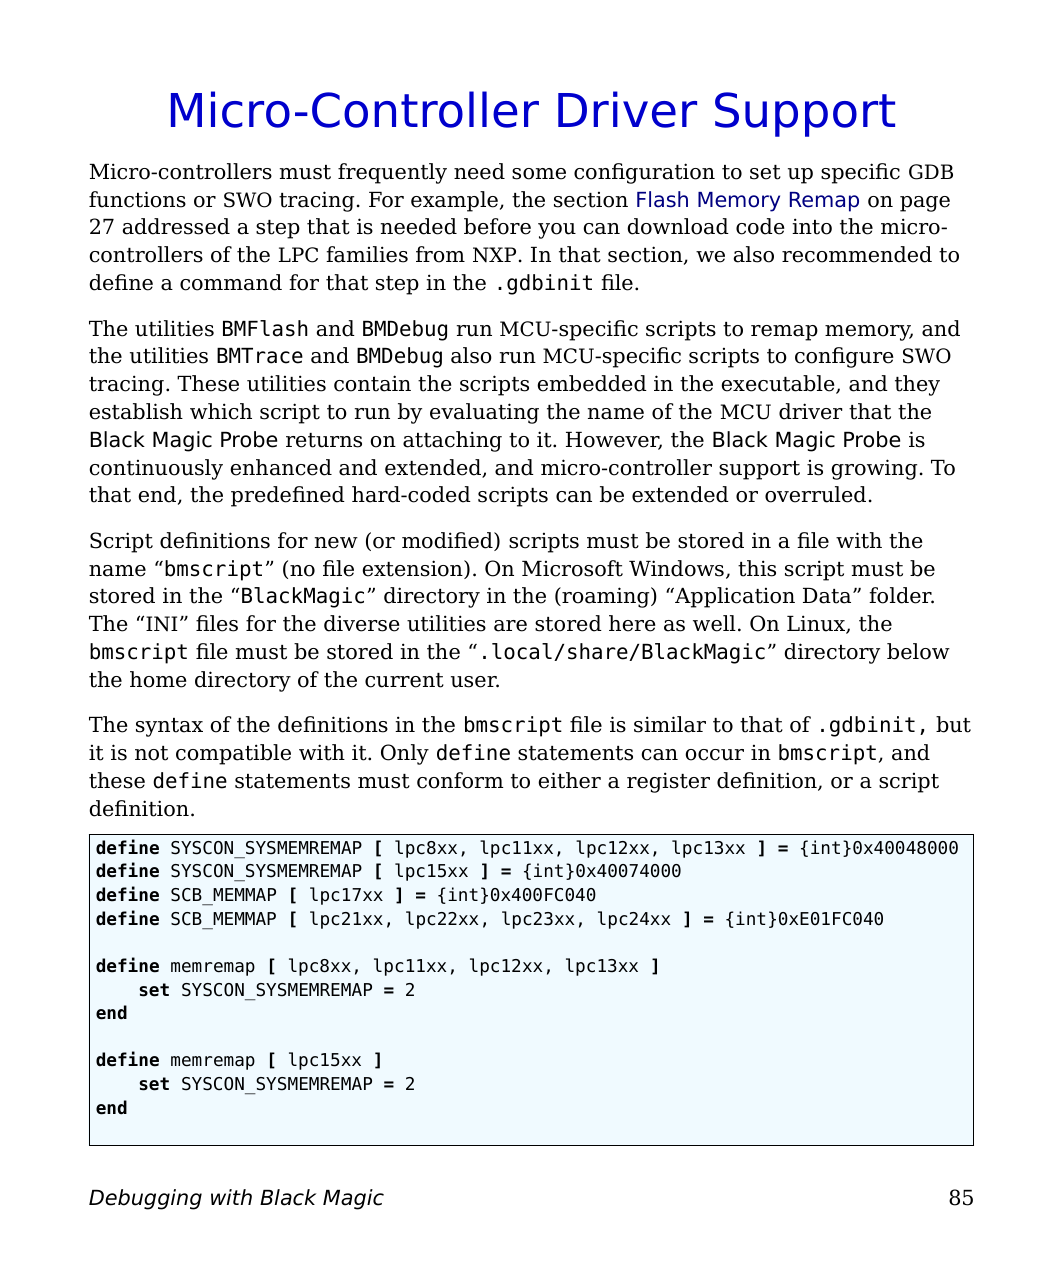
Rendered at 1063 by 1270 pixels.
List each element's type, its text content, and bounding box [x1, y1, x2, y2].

text define SCB_MEMMAP [ lpc17xx ] = {int}0x400FC040 [90, 881, 973, 904]
text define memremap [ lpc8xx, lpc11xx, lpc12xx, lpc13xx ] [90, 952, 973, 976]
text Micro-controllers must frequently need some configuration to set up specific GDB functions or SWO tracing. For example, the section Flash Memory Remap on page 27 addressed a step that is needed before you can download code into the micro-controllers of the LPC families from NXP. In that section, we also recommended to define a command for that step in the .gdbinit file. [88, 160, 974, 295]
text define SCB_MEMMAP [ lpc21xx, lpc22xx, lpc23xx, lpc24xx ] = {int}0xE01FC040 [90, 904, 973, 928]
text define SYSCON_SYSMEMREMAP [ lpc15xx ] = {int}0x40074000 [90, 857, 973, 881]
text The utilities BMFlash and BMDebug run MCU-specific scripts to remap memory, and the utilities BMTrace and BMDebug also run MCU-specific scripts to configure SWO tracing. These utilities contain the scripts embedded in the executable, and they establish which script to run by evaluating the name of the MCU driver that the Black Magic Probe returns on attaching to it. However, the Black Magic Probe is continuously enhanced and extended, and micro-controller support is growing. To that end, the predefined hard-coded scripts can be extended or overruled. [88, 317, 974, 508]
text Script definitions for new (or modified) scripts must be stored in a file with the name “bmscript” (no file extension). On Microsoft Windows, this script must be stored in the “BlackMagic” directory in the (roaming) “Application Data” folder. The “INI” files for the diverse utilities are stored here as well. On Linux, the bmscript file must be stored in the “.local/share/BlackMagic” directory below the home directory of the current user. [88, 529, 974, 692]
subtitle Micro-Controller Driver Support [88, 84, 974, 138]
text end [90, 1094, 973, 1117]
text define SYSCON_SYSMEMREMAP [ lpc8xx, lpc11xx, lpc12xx, lpc13xx ] = {int}0x40048000 [90, 835, 973, 857]
text end [90, 999, 973, 1023]
text set SYSCON_SYSMEMREMAP = 2 [90, 976, 973, 999]
text set SYSCON_SYSMEMREMAP = 2 [90, 1070, 973, 1094]
text The syntax of the definitions in the bmscript file is similar to that of .gdbinit, but it is not compatible with it. Only define statements can occur in bmscript, and these define statements must conform to either a register definition, or a script definition. [88, 713, 974, 821]
text define memremap [ lpc15xx ] [90, 1046, 973, 1070]
